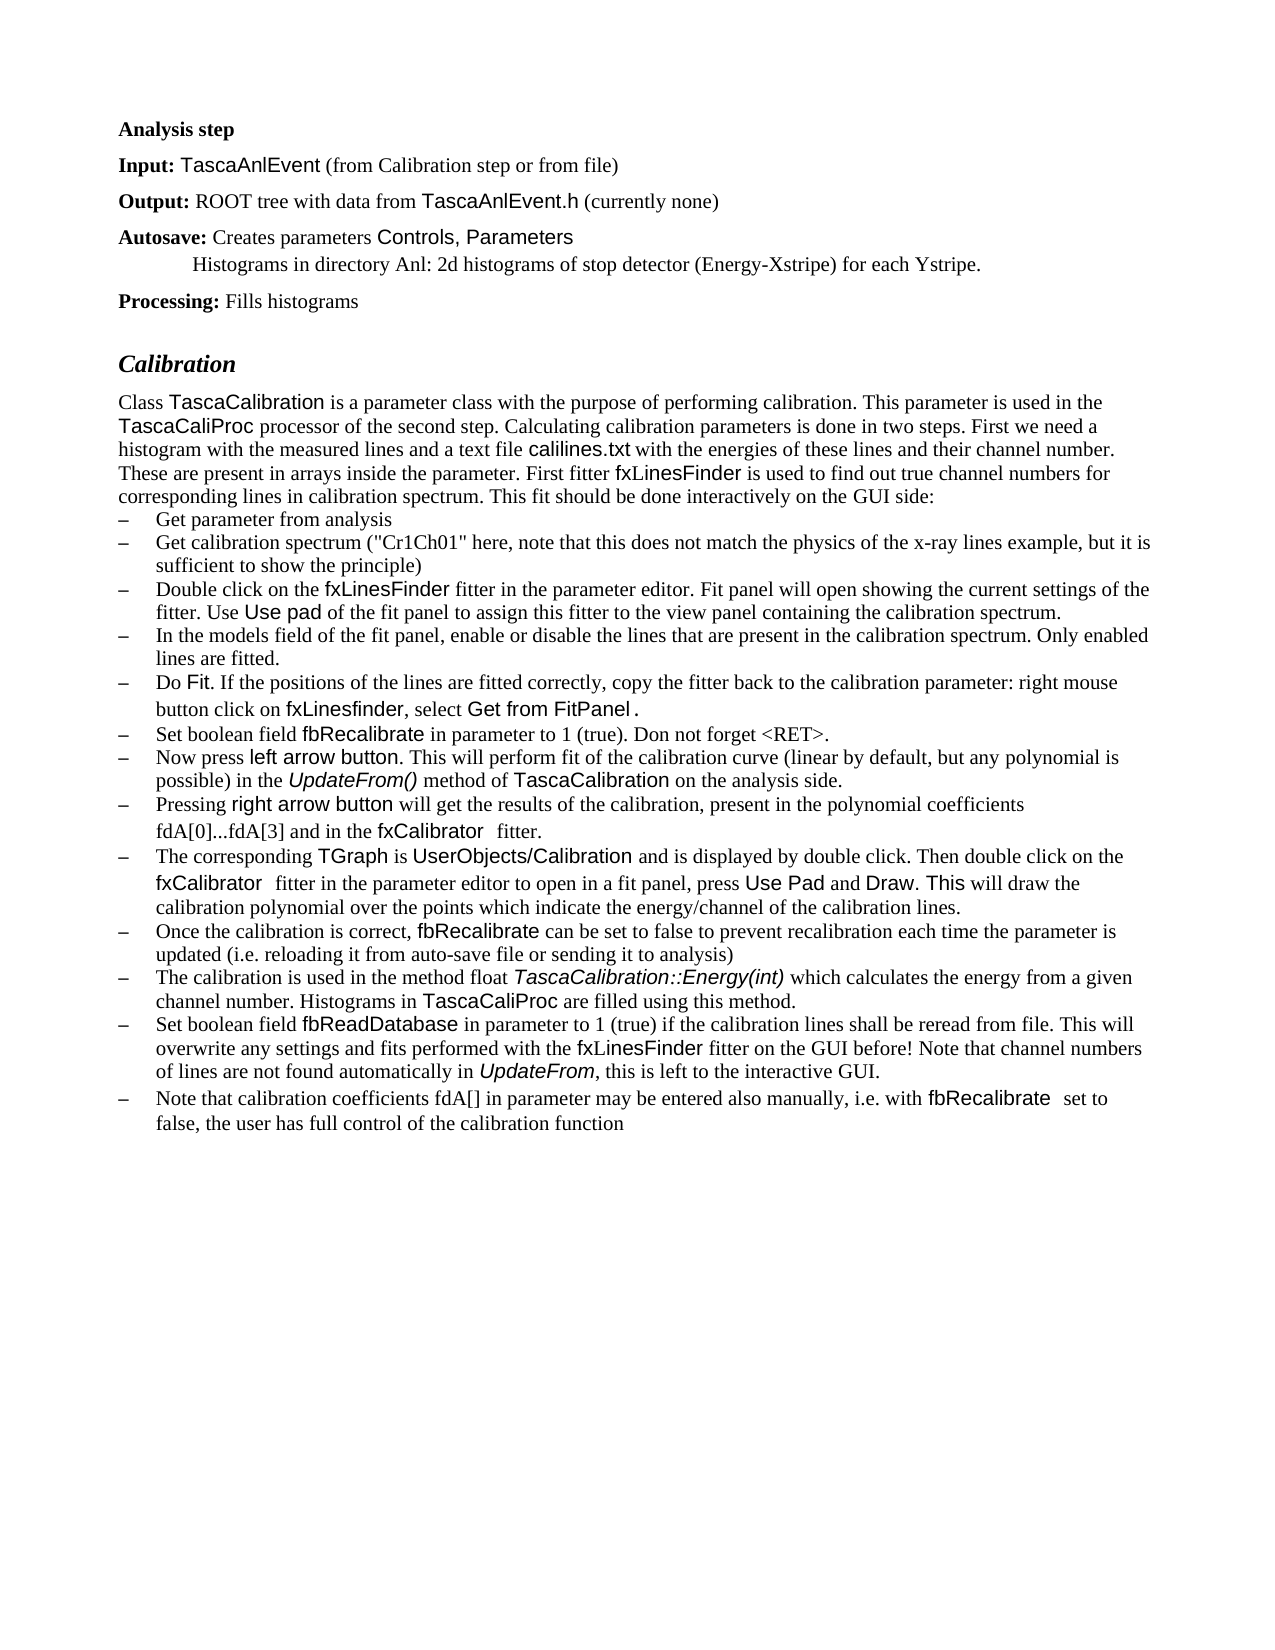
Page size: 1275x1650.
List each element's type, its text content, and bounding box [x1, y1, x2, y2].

list Set boolean field fbReadDatabase in parameter to 1 (true) if the calibration lines shall be reread from file. This will overwrite any settings and fits performed with the fxLinesFinder fitter on the GUI before! Note that channel numbers of lines are not found automatically in UpdateFrom, this is left to the interactive GUI. [118, 1013, 1157, 1083]
list Pressing right arrow button will get the results of the calibration, present in the polynomial coefficients fdA[0]...fdA[3] and in the fxCalibrator fitter. [118, 792, 1157, 844]
list Note that calibration coefficients fdA[] in parameter may be entered also manually, i.e. with fbRecalibrate set to false, the user has full control of the calibration function [118, 1083, 1157, 1134]
subtitle Analysis step [118, 118, 1157, 141]
list Get parameter from analysis [118, 508, 1157, 531]
list Once the calibration is correct, fbRecalibrate can be set to false to prevent recalibration each time the parameter is updated (i.e. reloading it from auto-save file or sending it to analysis) [118, 919, 1157, 966]
text Class TascaCalibration is a parameter class with the purpose of performing calibration. This parameter is used in the TascaCaliProc processor of the second step. Calculating calibration parameters is done in two steps. First we need a histogram with the measured lines and a text file calilines.txt with the energies of these lines and their channel number. These are present in arrays inside the parameter. First fitter fxLinesFinder is used to find out true channel numbers for corresponding lines in calibration spectrum. This fit should be done interactively on the GUI side: [118, 391, 1157, 508]
list Now press left arrow button. This will perform fit of the calibration curve (linear by default, but any polynomial is possible) in the UpdateFrom() method of TascaCalibration on the analysis side. [118, 746, 1157, 792]
list Double click on the fxLinesFinder fitter in the parameter editor. Fit panel will open showing the current settings of the fitter. Use Use pad of the fit panel to assign this fitter to the view panel containing the calibration spectrum. [118, 577, 1157, 624]
list In the models field of the fit panel, enable or disable the lines that are present in the calibration spectrum. Only enabled lines are fitted. [118, 624, 1157, 670]
subtitle Calibration [118, 351, 1157, 378]
list The calibration is used in the method float TascaCalibration::Energy(int) which calculates the energy from a given channel number. Histograms in TascaCaliProc are filled using this method. [118, 966, 1157, 1013]
list Set boolean field fbRecalibrate in parameter to 1 (true). Don not forget <RET>. [118, 722, 1157, 746]
text Input: TascaAnlEvent (from Calibration step or from file) [118, 154, 1157, 177]
list Get calibration spectrum ("Cr1Ch01" here, note that this does not match the physics of the x-ray lines example, but it is sufficient to show the principle) [118, 531, 1157, 577]
list Do Fit. If the positions of the lines are fitted correctly, copy the fitter back to the calibration parameter: right mouse button click on fxLinesfinder, select Get from FitPanel. [118, 670, 1157, 722]
text Output: ROOT tree with data from TascaAnlEvent.h (currently none) [118, 190, 1157, 213]
text Processing: Fills histograms [118, 290, 1157, 313]
text Autosave: Creates parameters Controls, Parameters Histograms in directory Anl: 2d histograms of stop detector (Energy-Xstripe) for each Ystripe. [118, 226, 1157, 277]
list The corresponding TGraph is UserObjects/Calibration and is displayed by double click. Then double click on the fxCalibrator fitter in the parameter editor to open in a fit panel, press Use Pad and Draw. This will draw the calibration polynomial over the points which indicate the energy/channel of the calibration lines. [118, 844, 1157, 919]
